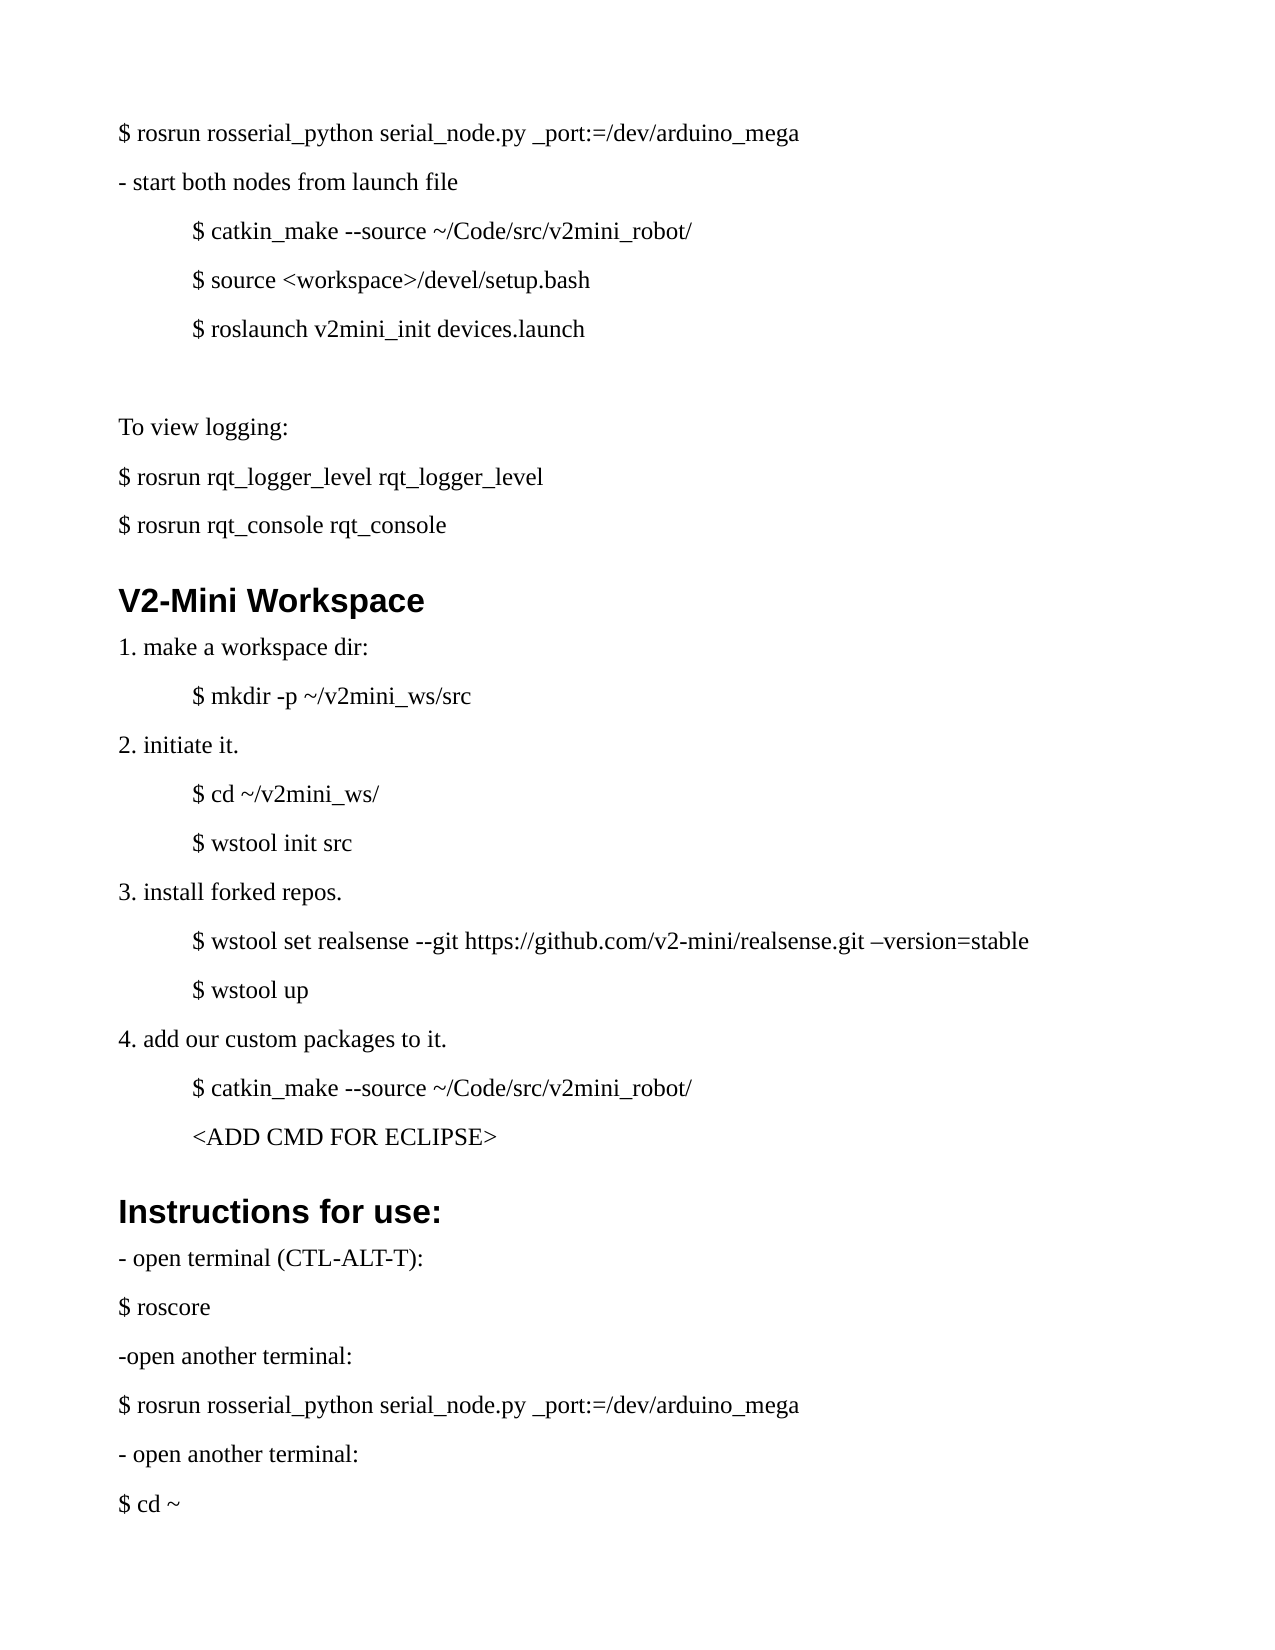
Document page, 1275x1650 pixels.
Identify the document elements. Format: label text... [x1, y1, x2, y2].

text $ cd ~ [118, 1489, 1157, 1517]
text $ rosrun rqt_logger_level rqt_logger_level [118, 462, 1157, 490]
text $ source <workspace>/devel/setup.bash [118, 265, 1157, 294]
text 1. make a workspace dir: [118, 632, 1157, 660]
text $ rosrun rosserial_python serial_node.py _port:=/dev/arduino_mega [118, 1391, 1157, 1419]
text $ catkin_make --source ~/Code/src/v2mini_robot/ [118, 216, 1157, 245]
text - open terminal (CTL-ALT-T): [118, 1243, 1157, 1272]
text - start both nodes from launch file [118, 167, 1157, 196]
text $ rosrun rosserial_python serial_node.py _port:=/dev/arduino_mega [118, 118, 1157, 147]
text 2. initiate it. [118, 730, 1157, 758]
text $ wstool init src [118, 828, 1157, 857]
text $ cd ~/v2mini_ws/ [118, 779, 1157, 808]
text 4. add our custom packages to it. [118, 1024, 1157, 1053]
subtitle Instructions for use: [118, 1192, 1157, 1231]
text 3. install forked repos. [118, 877, 1157, 906]
text $ roscore [118, 1292, 1157, 1321]
text $ mkdir -p ~/v2mini_ws/src [118, 681, 1157, 709]
text <ADD CMD FOR ECLIPSE> [118, 1122, 1157, 1151]
text $ wstool set realsense --git https://github.com/v2-mini/realsense.git –version=stable [118, 926, 1157, 955]
text - open another terminal: [118, 1439, 1157, 1468]
text $ wstool up [118, 975, 1157, 1004]
text -open another terminal: [118, 1341, 1157, 1370]
text To view logging: [118, 412, 1157, 441]
text $ rosrun rqt_console rqt_console [118, 511, 1157, 539]
text $ roslaunch v2mini_init devices.launch [118, 314, 1157, 343]
subtitle V2-Mini Workspace [118, 581, 1157, 619]
text $ catkin_make --source ~/Code/src/v2mini_robot/ [118, 1073, 1157, 1102]
